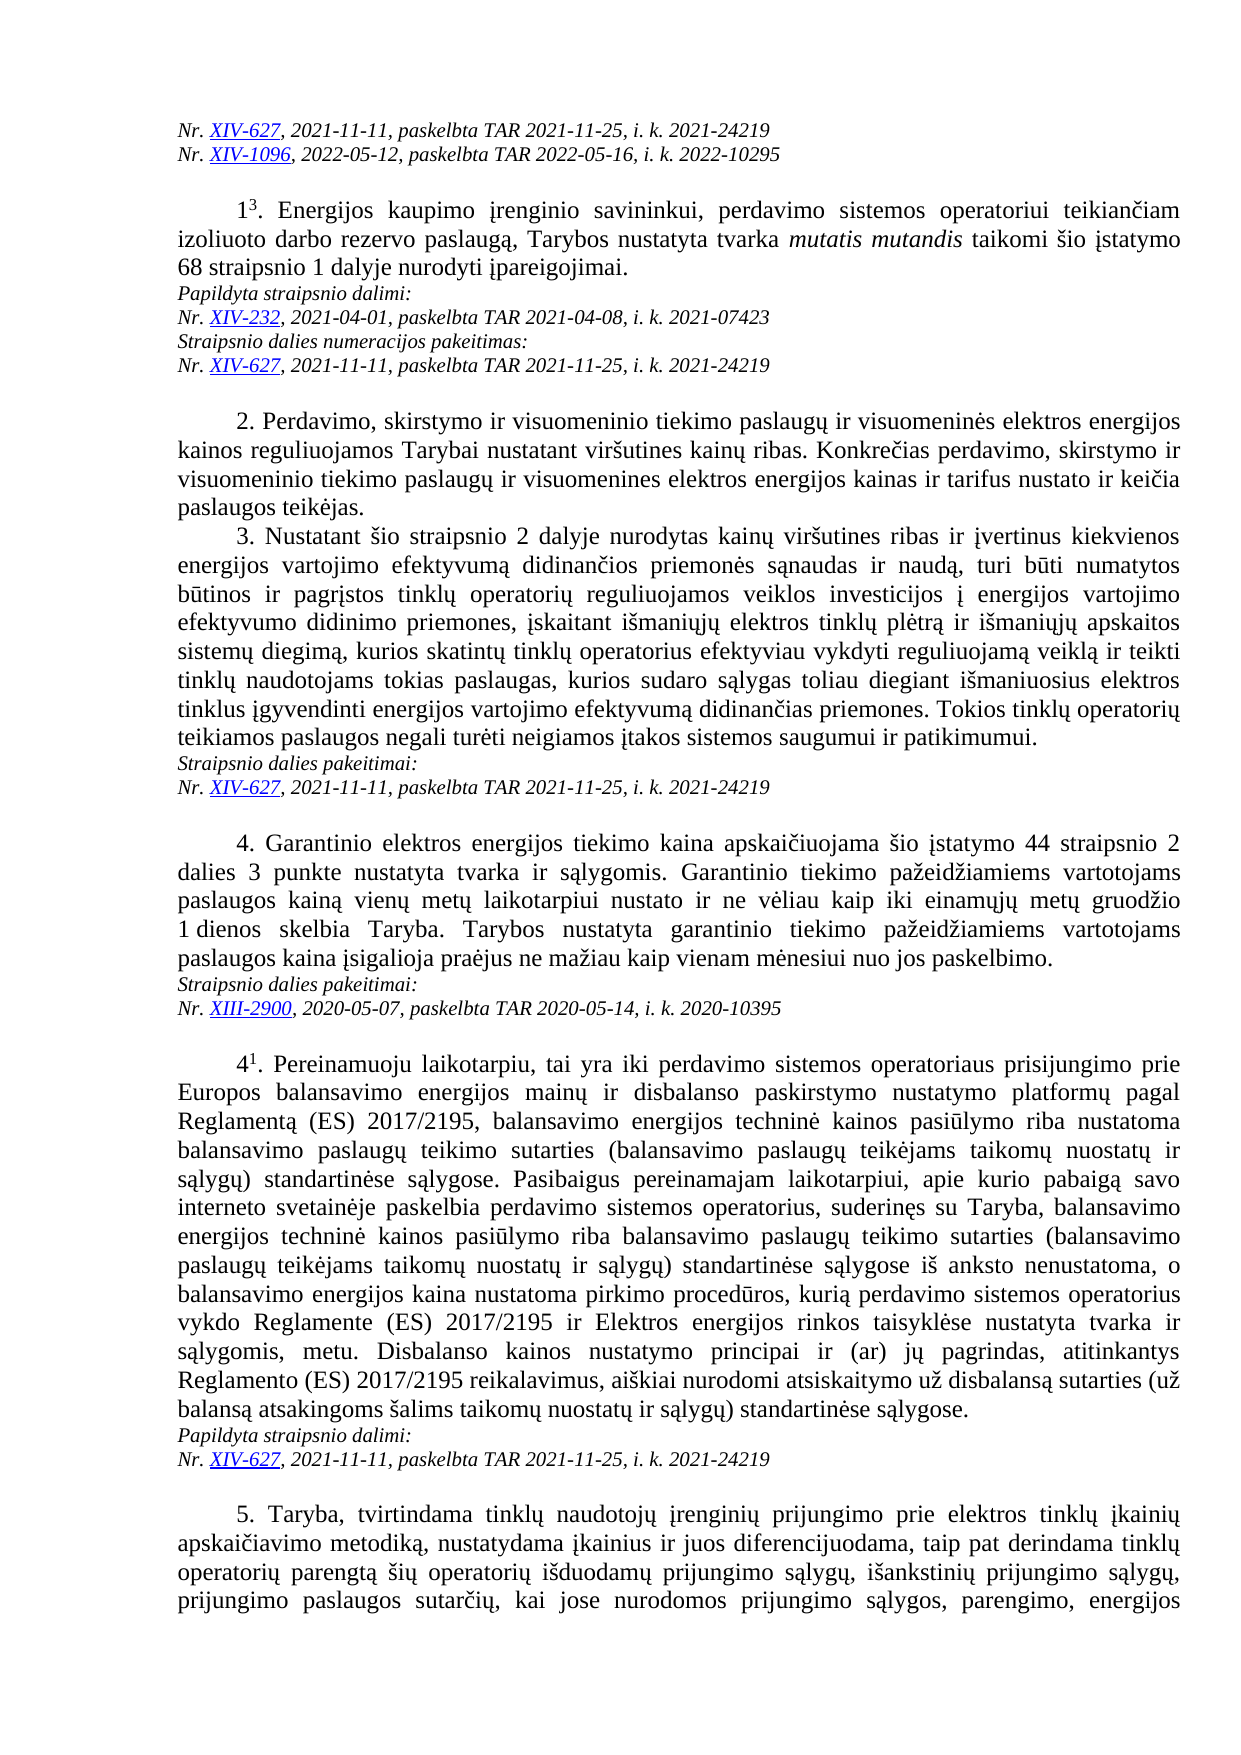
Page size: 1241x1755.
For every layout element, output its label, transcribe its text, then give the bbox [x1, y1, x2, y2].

text Straipsnio dalies pakeitimai: [177, 972, 1181, 996]
text Straipsnio dalies numeracijos pakeitimas: [177, 329, 1181, 353]
text Nr. XIV-232, 2021-04-01, paskelbta TAR 2021-04-08, i. k. 2021-07423 [177, 305, 1181, 329]
text Nr. XIII-2900, 2020-05-07, paskelbta TAR 2020-05-14, i. k. 2020-10395 [177, 996, 1181, 1020]
text 5. Taryba, tvirtindama tinklų naudotojų įrenginių prijungimo prie elektros tinklų įkainių apskaičiavimo metodiką, nustatydama įkainius ir juos diferencijuodama, taip pat derindama tinklų operatorių parengtą šių operatorių išduodamų prijungimo sąlygų, išankstinių prijungimo sąlygų, prijungimo paslaugos sutarčių, kai jose nurodomos prijungimo sąlygos, parengimo, energijos [177, 1499, 1181, 1614]
text 13. Energijos kaupimo įrenginio savininkui, perdavimo sistemos operatoriui teikiančiam izoliuoto darbo rezervo paslaugą, Tarybos nustatyta tvarka mutatis mutandis taikomi šio įstatymo 68 straipsnio 1 dalyje nurodyti įpareigojimai. [177, 195, 1181, 281]
text 3. Nustatant šio straipsnio 2 dalyje nurodytas kainų viršutines ribas ir įvertinus kiekvienos energijos vartojimo efektyvumą didinančios priemonės sąnaudas ir naudą, turi būti numatytos būtinos ir pagrįstos tinklų operatorių reguliuojamos veiklos investicijos į energijos vartojimo efektyvumo didinimo priemones, įskaitant išmaniųjų elektros tinklų plėtrą ir išmaniųjų apskaitos sistemų diegimą, kurios skatintų tinklų operatorius efektyviau vykdyti reguliuojamą veiklą ir teikti tinklų naudotojams tokias paslaugas, kurios sudaro sąlygas toliau diegiant išmaniuosius elektros tinklus įgyvendinti energijos vartojimo efektyvumą didinančias priemones. Tokios tinklų operatorių teikiamos paslaugos negali turėti neigiamos įtakos sistemos saugumui ir patikimumui. [177, 521, 1181, 751]
text Nr. XIV-1096, 2022-05-12, paskelbta TAR 2022-05-16, i. k. 2022-10295 [177, 142, 1181, 166]
text Nr. XIV-627, 2021-11-11, paskelbta TAR 2021-11-25, i. k. 2021-24219 [177, 1447, 1181, 1471]
text Nr. XIV-627, 2021-11-11, paskelbta TAR 2021-11-25, i. k. 2021-24219 [177, 353, 1181, 377]
text Papildyta straipsnio dalimi: [177, 1422, 1181, 1447]
text Nr. XIV-627, 2021-11-11, paskelbta TAR 2021-11-25, i. k. 2021-24219 [177, 775, 1181, 799]
text Straipsnio dalies pakeitimai: [177, 751, 1181, 775]
text Papildyta straipsnio dalimi: [177, 281, 1181, 305]
text Nr. XIV-627, 2021-11-11, paskelbta TAR 2021-11-25, i. k. 2021-24219 [177, 118, 1181, 142]
text 41. Pereinamuoju laikotarpiu, tai yra iki perdavimo sistemos operatoriaus prisijungimo prie Europos balansavimo energijos mainų ir disbalanso paskirstymo nustatymo platformų pagal Reglamentą (ES) 2017/2195, balansavimo energijos techninė kainos pasiūlymo riba nustatoma balansavimo paslaugų teikimo sutarties (balansavimo paslaugų teikėjams taikomų nuostatų ir sąlygų) standartinėse sąlygose. Pasibaigus pereinamajam laikotarpiui, apie kurio pabaigą savo interneto svetainėje paskelbia perdavimo sistemos operatorius, suderinęs su Taryba, balansavimo energijos techninė kainos pasiūlymo riba balansavimo paslaugų teikimo sutarties (balansavimo paslaugų teikėjams taikomų nuostatų ir sąlygų) standartinėse sąlygose iš anksto nenustatoma, o balansavimo energijos kaina nustatoma pirkimo procedūros, kurią perdavimo sistemos operatorius vykdo Reglamente (ES) 2017/2195 ir Elektros energijos rinkos taisyklėse nustatyta tvarka ir sąlygomis, metu. Disbalanso kainos nustatymo principai ir (ar) jų pagrindas, atitinkantys Reglamento (ES) 2017/2195 reikalavimus, aiškiai nurodomi atsiskaitymo už disbalansą sutarties (už balansą atsakingoms šalims taikomų nuostatų ir sąlygų) standartinėse sąlygose. [177, 1049, 1181, 1422]
text 4. Garantinio elektros energijos tiekimo kaina apskaičiuojama šio įstatymo 44 straipsnio 2 dalies 3 punkte nustatyta tvarka ir sąlygomis. Garantinio tiekimo pažeidžiamiems vartotojams paslaugos kainą vienų metų laikotarpiui nustato ir ne vėliau kaip iki einamųjų metų gruodžio 1 dienos skelbia Taryba. Tarybos nustatyta garantinio tiekimo pažeidžiamiems vartotojams paslaugos kaina įsigalioja praėjus ne mažiau kaip vienam mėnesiui nuo jos paskelbimo. [177, 828, 1181, 972]
text 2. Perdavimo, skirstymo ir visuomeninio tiekimo paslaugų ir visuomeninės elektros energijos kainos reguliuojamos Tarybai nustatant viršutines kainų ribas. Konkrečias perdavimo, skirstymo ir visuomeninio tiekimo paslaugų ir visuomenines elektros energijos kainas ir tarifus nustato ir keičia paslaugos teikėjas. [177, 406, 1181, 521]
